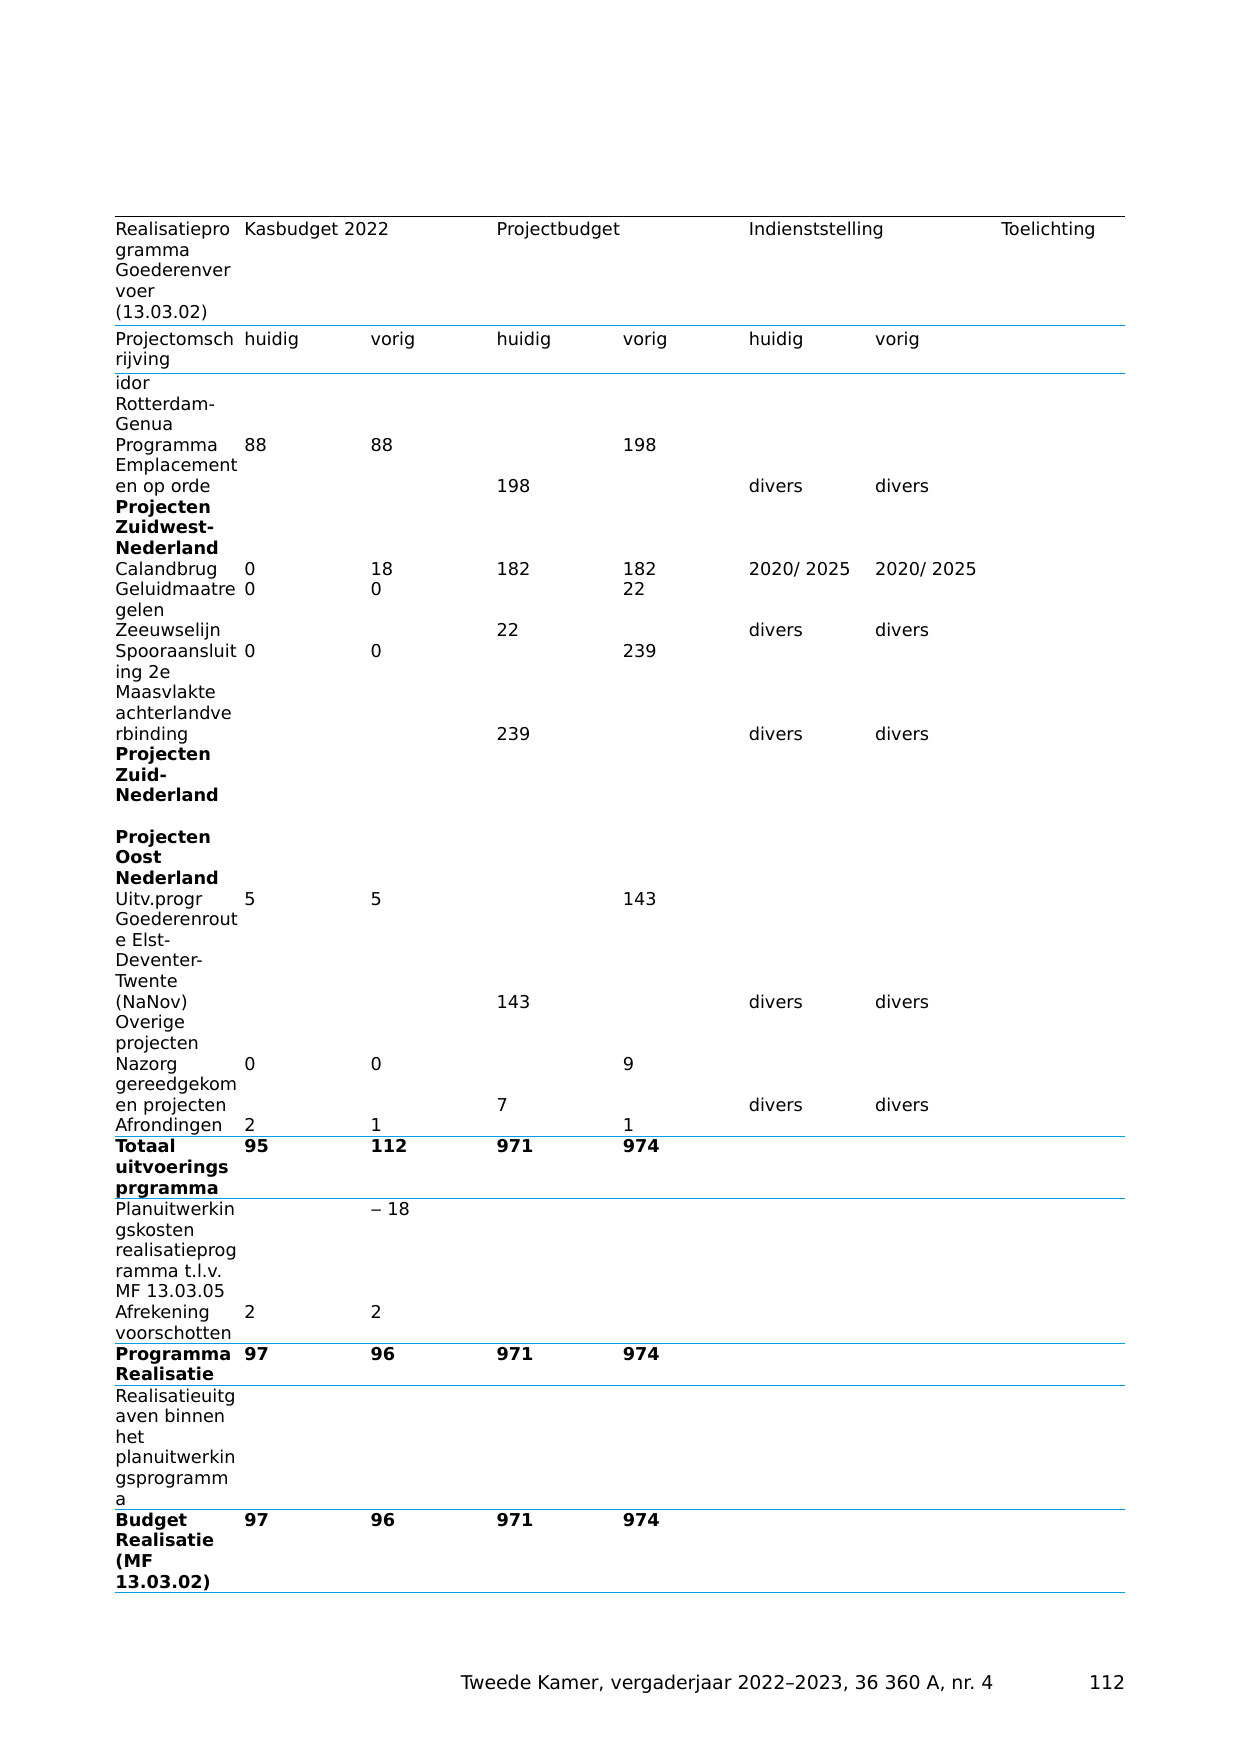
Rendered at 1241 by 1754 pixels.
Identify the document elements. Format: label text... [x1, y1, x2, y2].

table_cell Projecten Zuidwest-Nederland [115, 497, 241, 558]
table_cell [998, 827, 1125, 888]
table_cell Spooraansluiting 2e Maasvlakte achterlandverbinding [115, 641, 241, 744]
table_cell [494, 1302, 620, 1343]
table_cell [241, 1199, 367, 1302]
table_cell 143 [494, 889, 620, 1012]
table_cell 18 [368, 559, 493, 579]
table_cell Calandbrug [115, 559, 241, 579]
table_cell [620, 827, 746, 888]
table_cell [998, 1054, 1125, 1115]
table_cell Projectbudget [494, 217, 746, 325]
table_cell Nazorg gereedgekomen projecten [115, 1054, 241, 1115]
table_cell [746, 1302, 872, 1343]
table_cell 0 [241, 641, 367, 744]
table_cell 974 [620, 1344, 746, 1385]
table_cell [494, 827, 620, 888]
table_cell [368, 497, 493, 558]
table_cell [494, 374, 620, 435]
table_cell [746, 806, 872, 827]
table_cell [998, 1510, 1125, 1592]
table_cell Projectomschrijving [115, 326, 241, 373]
table_cell [368, 806, 493, 827]
table_cell 88 [368, 435, 493, 497]
table_cell [998, 326, 1125, 373]
table_cell [620, 1386, 746, 1509]
table_cell [998, 1386, 1125, 1509]
table_cell 0 [241, 579, 367, 641]
table_cell [494, 1199, 620, 1302]
table_cell 1 [620, 1115, 746, 1136]
table_cell [115, 806, 241, 827]
table_cell 198 [620, 435, 746, 497]
table_cell Programma Realisatie [115, 1344, 241, 1385]
table_cell [620, 744, 746, 806]
table_cell Budget Realisatie (MF 13.03.02) [115, 1510, 241, 1592]
table_cell 5 [368, 889, 493, 1012]
table_cell 112 [368, 1137, 493, 1198]
table_cell [998, 1137, 1125, 1198]
table_cell [998, 1344, 1125, 1385]
table_cell [872, 806, 998, 827]
table_cell Totaal uitvoeringsprgramma [115, 1137, 241, 1198]
table_cell [872, 827, 998, 888]
table_cell [368, 1386, 493, 1509]
table_cell 22 [620, 579, 746, 641]
table_cell 96 [368, 1344, 493, 1385]
table_cell Toelichting [998, 217, 1125, 325]
table_cell 5 [241, 889, 367, 1012]
table_cell 7 [494, 1054, 620, 1115]
table_cell 2020/ 2025 [872, 559, 998, 579]
table_cell Afrekening voorschotten [115, 1302, 241, 1343]
table_cell [872, 1115, 998, 1136]
table_cell 143 [620, 889, 746, 1012]
table_cell [998, 1115, 1125, 1136]
table_cell divers [872, 579, 998, 641]
table_cell Planuitwerkingskosten realisatieprogramma t.l.v. MF 13.03.05 [115, 1199, 241, 1302]
table_cell [746, 1137, 872, 1198]
table_cell Realisatieprogramma Goederenvervoer (13.03.02) [115, 217, 241, 325]
table_cell [620, 806, 746, 827]
table_cell Projecten Oost Nederland [115, 827, 241, 888]
table_cell [872, 1199, 998, 1302]
table_cell 2 [241, 1115, 367, 1136]
table_cell [746, 374, 872, 435]
table_cell [746, 1344, 872, 1385]
table_cell [241, 1386, 367, 1509]
table_cell [872, 1302, 998, 1343]
table_cell 0 [241, 1054, 367, 1115]
table_cell [620, 1302, 746, 1343]
table_cell [746, 1199, 872, 1302]
table_cell [998, 435, 1125, 497]
table_cell 88 [241, 435, 367, 497]
table_cell huidig [494, 326, 620, 373]
table_cell [368, 827, 493, 888]
table_cell 1 [368, 1115, 493, 1136]
table_cell Geluidmaatregelen Zeeuwselijn [115, 579, 241, 641]
table_cell 2 [241, 1302, 367, 1343]
table_cell [872, 1137, 998, 1198]
table_cell Kasbudget 2022 [241, 217, 493, 325]
table_cell divers [872, 435, 998, 497]
table_cell [998, 806, 1125, 827]
table_cell [998, 374, 1125, 435]
table_cell [746, 1012, 872, 1053]
table_cell [872, 1386, 998, 1509]
table_cell huidig [746, 326, 872, 373]
table_cell [620, 1012, 746, 1053]
table_cell [746, 1510, 872, 1592]
table_cell vorig [368, 326, 493, 373]
table_cell 198 [494, 435, 620, 497]
table_cell vorig [620, 326, 746, 373]
table_header Tabel 17 Aanlegprogramma Goederenvervoer spoorwegen 13.03.02 (bedragen x € 1 miljoen) [115, 191, 1125, 216]
table_cell divers [872, 1054, 998, 1115]
table_cell divers [746, 435, 872, 497]
table_cell [746, 744, 872, 806]
table_cell divers [746, 889, 872, 1012]
table_cell 971 [494, 1510, 620, 1592]
table_cell [620, 1199, 746, 1302]
table_cell [241, 744, 367, 806]
table_cell [998, 1302, 1125, 1343]
table_cell [746, 827, 872, 888]
table_cell divers [872, 641, 998, 744]
table_cell [746, 1386, 872, 1509]
table_cell [494, 1115, 620, 1136]
table_cell [998, 641, 1125, 744]
table_cell [872, 1510, 998, 1592]
table_cell vorig [872, 326, 998, 373]
table_cell [998, 579, 1125, 641]
table_cell [872, 1344, 998, 1385]
table_cell [241, 1012, 367, 1053]
table_cell Realisatieuitgaven binnen het planuitwerkingsprogramma [115, 1386, 241, 1509]
table_cell Overige projecten [115, 1012, 241, 1053]
table_cell 182 [494, 559, 620, 579]
table_cell [368, 744, 493, 806]
table_cell 974 [620, 1510, 746, 1592]
table_cell 0 [368, 579, 493, 641]
table_cell 97 [241, 1510, 367, 1592]
table_cell Projecten Zuid-Nederland [115, 744, 241, 806]
table_cell [241, 806, 367, 827]
table_cell [872, 497, 998, 558]
table_cell Uitv.progr Goederenroute Elst-Deventer-Twente (NaNov) [115, 889, 241, 1012]
table_cell divers [872, 889, 998, 1012]
table_cell ‒ 18 [368, 1199, 493, 1302]
table_cell [998, 889, 1125, 1012]
table_cell [241, 374, 367, 435]
table_cell [620, 374, 746, 435]
table_cell 96 [368, 1510, 493, 1592]
table_cell 97 [241, 1344, 367, 1385]
table_cell [368, 1012, 493, 1053]
table_cell divers [746, 641, 872, 744]
table_cell [494, 497, 620, 558]
table_cell 0 [368, 641, 493, 744]
table_cell idor Rotterdam-Genua [115, 374, 241, 435]
table_cell [620, 497, 746, 558]
table_cell [494, 744, 620, 806]
table_cell Programma Emplacementen op orde [115, 435, 241, 497]
table_cell [998, 744, 1125, 806]
table_cell [998, 497, 1125, 558]
table_cell 2020/ 2025 [746, 559, 872, 579]
table_cell [872, 374, 998, 435]
table_cell [746, 497, 872, 558]
table_cell [494, 1012, 620, 1053]
table_cell divers [746, 1054, 872, 1115]
table_cell [241, 497, 367, 558]
table_cell 2 [368, 1302, 493, 1343]
table_cell 95 [241, 1137, 367, 1198]
table_cell [494, 806, 620, 827]
table_cell [998, 1199, 1125, 1302]
table_cell [872, 744, 998, 806]
table_cell huidig [241, 326, 367, 373]
table_cell 971 [494, 1137, 620, 1198]
table_cell [872, 1012, 998, 1053]
table_cell [746, 1115, 872, 1136]
table_cell 974 [620, 1137, 746, 1198]
table_cell 971 [494, 1344, 620, 1385]
table_cell 0 [368, 1054, 493, 1115]
table_cell divers [746, 579, 872, 641]
table_cell Indienststelling [746, 217, 998, 325]
table_cell 239 [620, 641, 746, 744]
table_cell [241, 827, 367, 888]
table_cell 9 [620, 1054, 746, 1115]
table_cell 22 [494, 579, 620, 641]
table_cell 182 [620, 559, 746, 579]
table_cell [998, 559, 1125, 579]
table_cell 239 [494, 641, 620, 744]
table_cell [998, 1012, 1125, 1053]
table_cell 0 [241, 559, 367, 579]
table_cell [368, 374, 493, 435]
table_cell [494, 1386, 620, 1509]
table_cell Afrondingen [115, 1115, 241, 1136]
